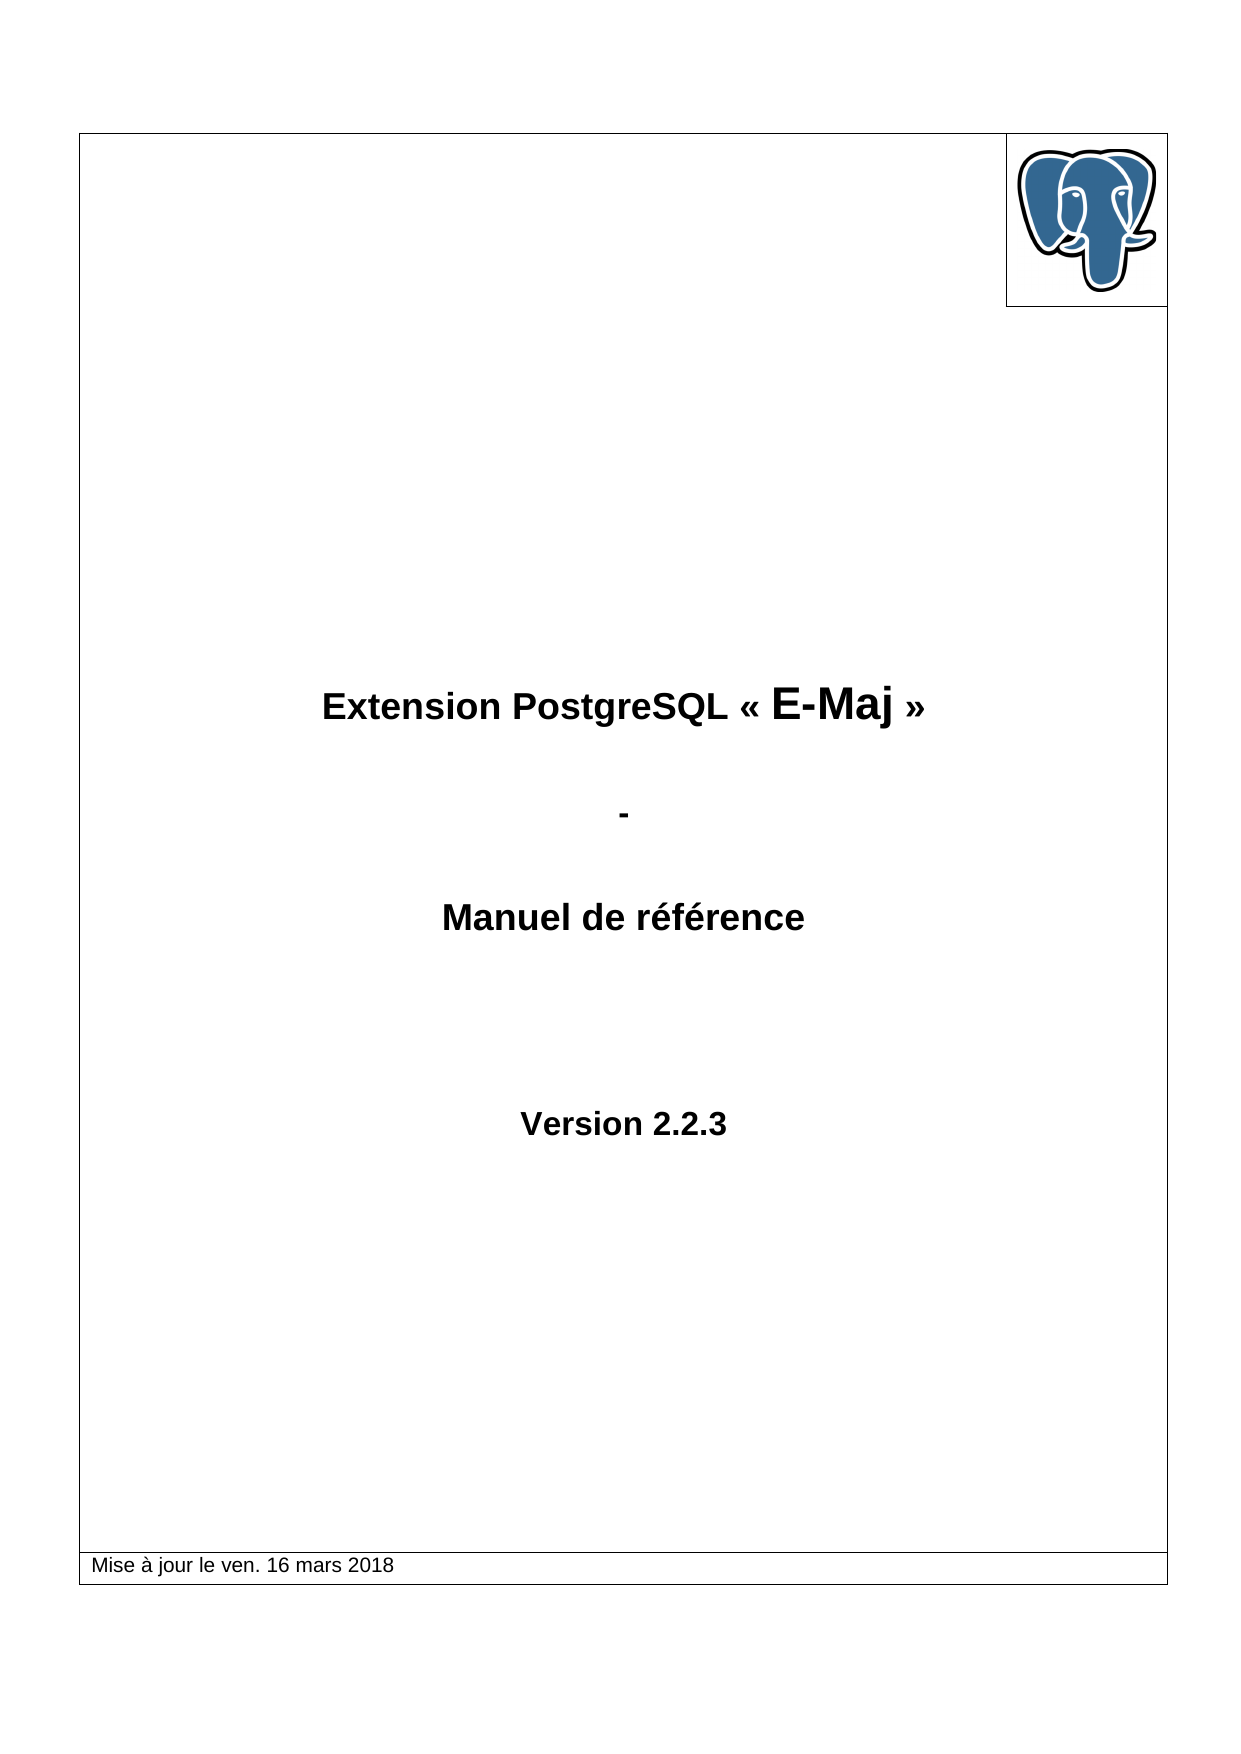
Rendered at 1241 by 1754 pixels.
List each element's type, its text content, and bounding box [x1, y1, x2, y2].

table_header [80, 134, 1006, 306]
table_cell Mise à jour le ven. 16 mars 2018 [80, 1553, 1167, 1584]
picture [1017, 149, 1157, 292]
table_header [1007, 134, 1167, 306]
table_cell Extension PostgreSQL « E-Maj » - Manuel de référence Version 2.2.3 [80, 306, 1167, 1552]
